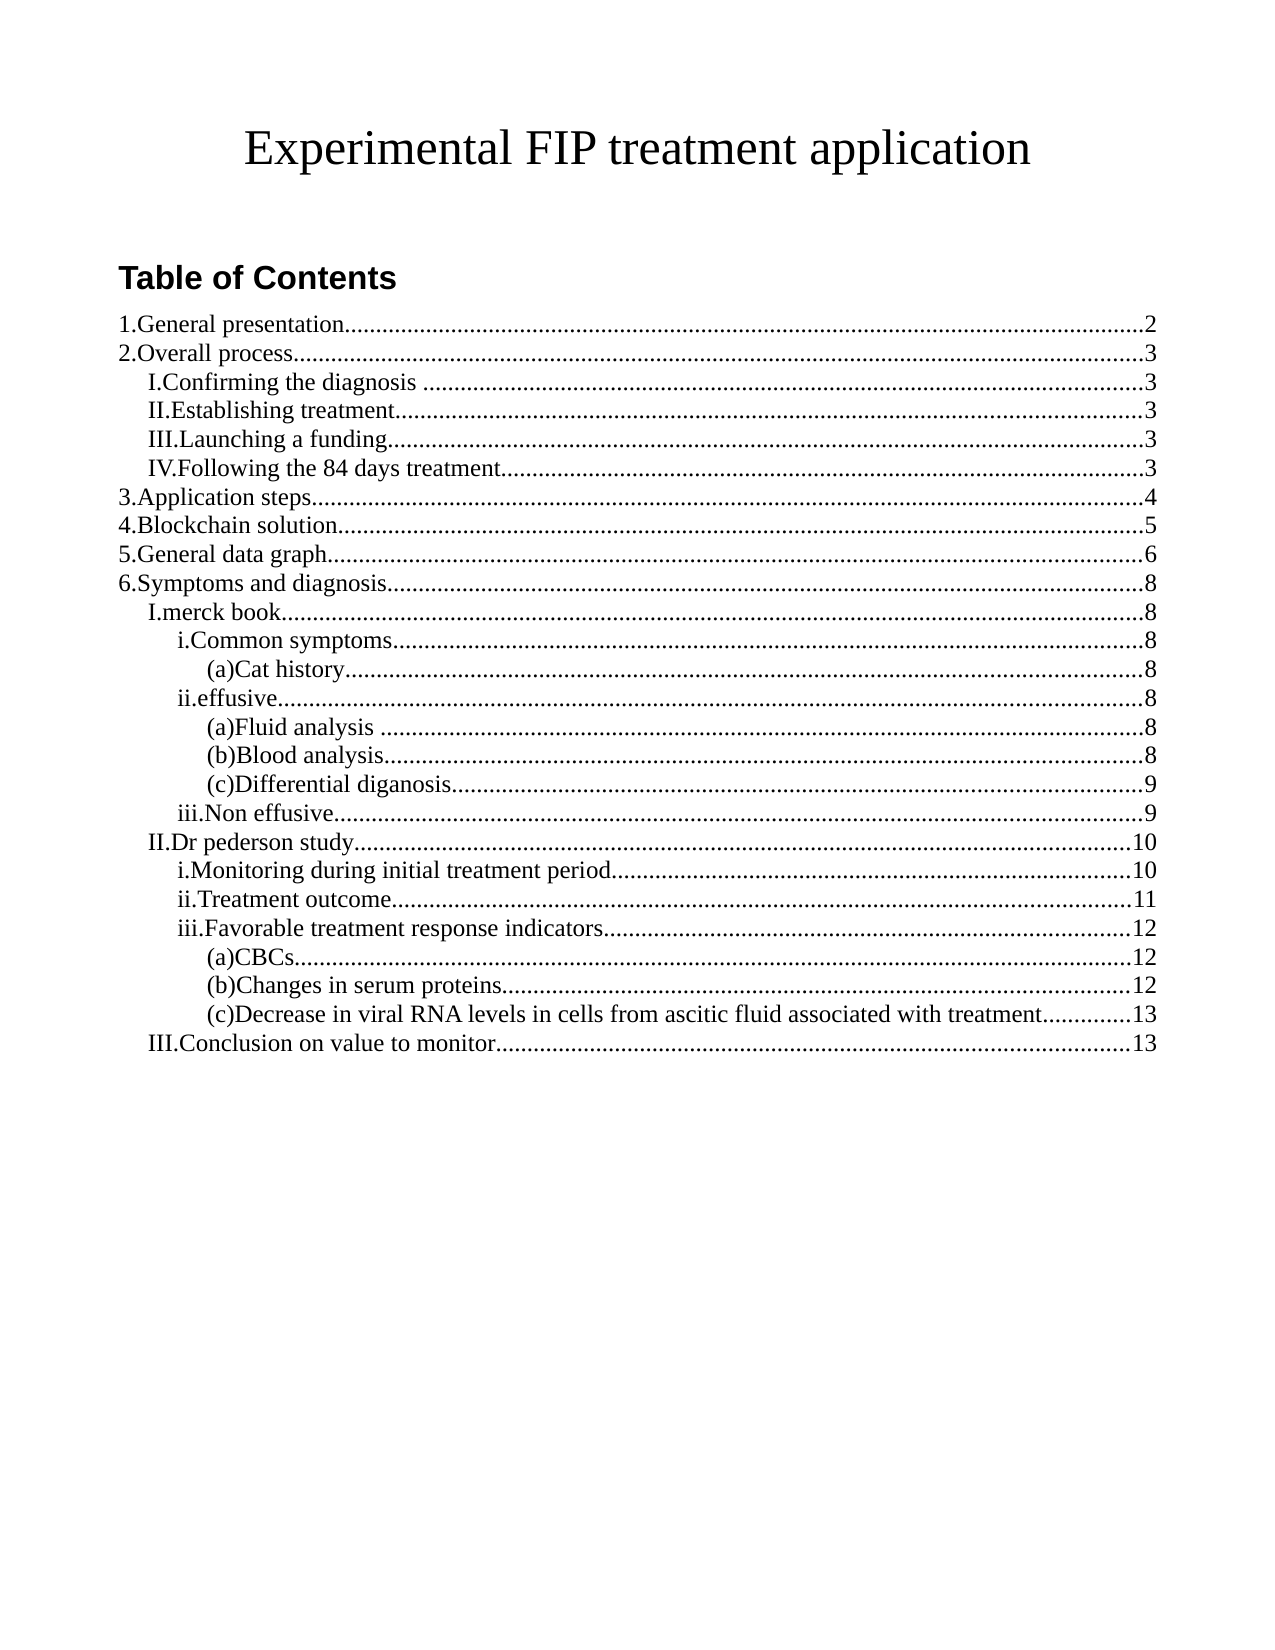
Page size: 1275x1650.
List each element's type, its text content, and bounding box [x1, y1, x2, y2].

text III.Launching a funding 3 [148, 424, 1157, 453]
text i.Common symptoms 8 [177, 625, 1157, 654]
text (a)Cat history 8 [207, 654, 1157, 683]
text 4.Blockchain solution 5 [118, 510, 1157, 539]
text (a)Fluid analysis 8 [207, 712, 1157, 740]
text (a)CBCs 12 [207, 942, 1157, 970]
text (c)Decrease in viral RNA levels in cells from ascitic fluid associated with treatment 13 [207, 999, 1157, 1028]
text II.Establishing treatment 3 [148, 395, 1157, 424]
text ii.effusive 8 [177, 683, 1157, 712]
text (b)Blood analysis 8 [207, 740, 1157, 769]
text 3.Application steps 4 [118, 482, 1157, 510]
text (b)Changes in serum proteins 12 [207, 970, 1157, 999]
text (c)Differential diganosis 9 [207, 769, 1157, 798]
text III.Conclusion on value to monitor 13 [148, 1028, 1157, 1057]
text I.Confirming the diagnosis 3 [148, 367, 1157, 395]
text IV.Following the 84 days treatment 3 [148, 453, 1157, 482]
text 2.Overall process 3 [118, 338, 1157, 367]
text Experimental FIP treatment application [118, 118, 1157, 176]
text iii.Non effusive 9 [177, 798, 1157, 827]
text 5.General data graph 6 [118, 539, 1157, 568]
text ii.Treatment outcome 11 [177, 884, 1157, 913]
text II.Dr pederson study 10 [148, 827, 1157, 855]
text i.Monitoring during initial treatment period 10 [177, 855, 1157, 884]
subtitle Table of Contents [118, 258, 1157, 297]
text 1.General presentation 2 [118, 309, 1157, 338]
text I.merck book 8 [148, 597, 1157, 625]
text 6.Symptoms and diagnosis 8 [118, 568, 1157, 597]
text iii.Favorable treatment response indicators 12 [177, 913, 1157, 942]
